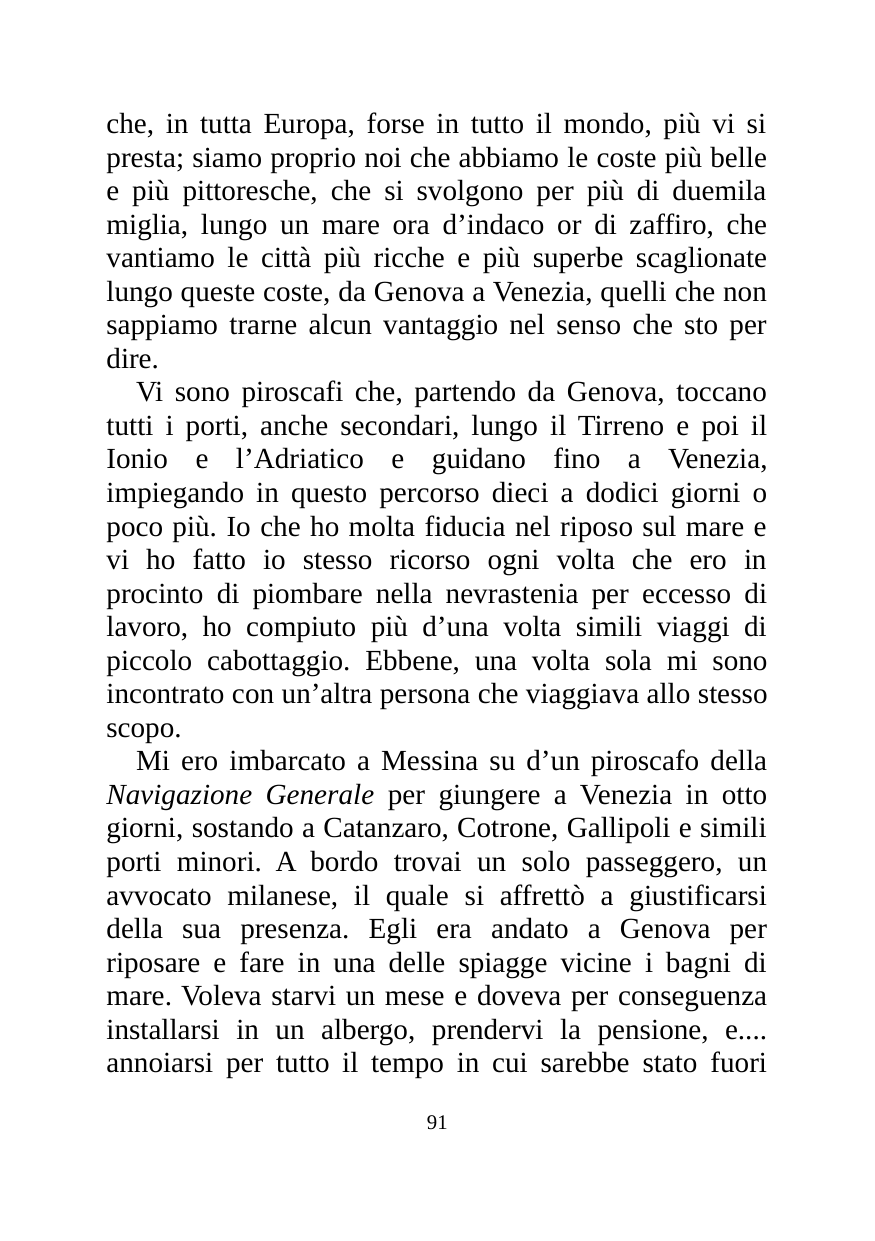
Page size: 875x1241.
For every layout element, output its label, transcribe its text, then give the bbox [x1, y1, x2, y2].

text Mi ero imbarcato a Messina su d’un piroscafo della Navigazione Generale per giungere a Venezia in otto giorni, sostando a Catanzaro, Cotrone, Gallipoli e simili porti minori. A bordo trovai un solo passeggero, un avvocato milanese, il quale si affrettò a giustificarsi della sua presenza. Egli era andato a Genova per riposare e fare in una delle spiagge vicine i bagni di mare. Voleva starvi un mese e doveva per conseguenza installarsi in un albergo, prendervi la pensione, e.... annoiarsi per tutto il tempo in cui sarebbe stato fuori [106, 743, 768, 1079]
text che, in tutta Europa, forse in tutto il mondo, più vi si presta; siamo proprio noi che abbiamo le coste più belle e più pittoresche, che si svolgono per più di duemila miglia, lungo un mare ora d’indaco or di zaffiro, che vantiamo le città più ricche e più superbe scaglionate lungo queste coste, da Genova a Venezia, quelli che non sappiamo trarne alcun vantaggio nel senso che sto per dire. [106, 106, 768, 374]
text Vi sono piroscafi che, partendo da Genova, toccano tutti i porti, anche secondari, lungo il Tirreno e poi il Ionio e l’Adriatico e guidano fino a Venezia, impiegando in questo percorso dieci a dodici giorni o poco più. Io che ho molta fiducia nel riposo sul mare e vi ho fatto io stesso ricorso ogni volta che ero in procinto di piombare nella nevrastenia per eccesso di lavoro, ho compiuto più d’una volta simili viaggi di piccolo cabottaggio. Ebbene, una volta sola mi sono incontrato con un’altra persona che viaggiava allo stesso scopo. [106, 374, 768, 743]
